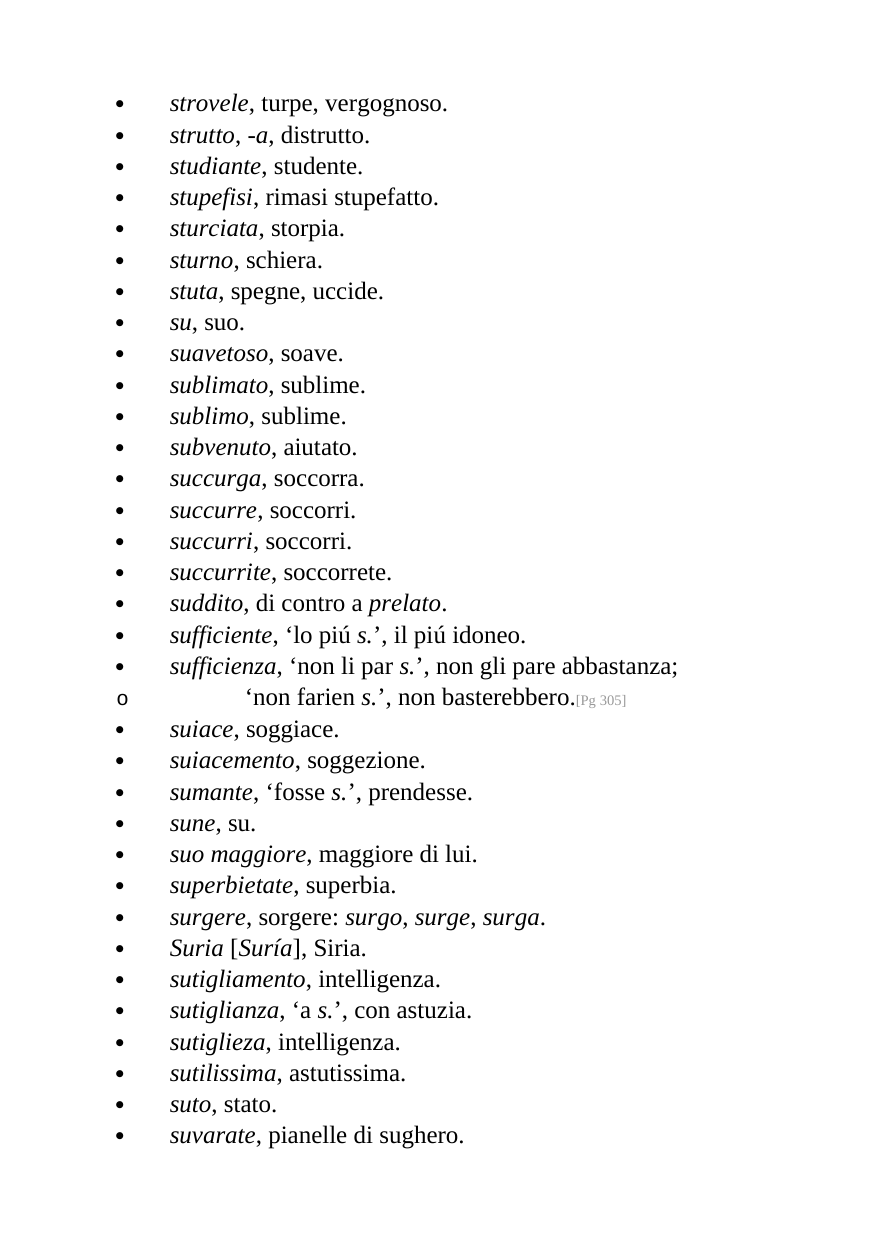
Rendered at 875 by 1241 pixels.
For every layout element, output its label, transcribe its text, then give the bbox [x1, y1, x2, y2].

list sturciata, storpia. [116, 213, 721, 242]
list suto, stato. [116, 1089, 721, 1118]
list stuta, spegne, uccide. [116, 276, 721, 305]
list Suria [Suría], Siria. [116, 933, 721, 962]
list sublimato, sublime. [116, 370, 721, 398]
list sutiglianza, ‘a s.’, con astuzia. [116, 996, 721, 1024]
list strutto, -a, distrutto. [116, 120, 721, 148]
list sufficiente, ‘lo piú s.’, il piú idoneo. [116, 620, 721, 648]
list succurga, soccorra. [116, 463, 721, 492]
list suddito, di contro a prelato. [116, 588, 721, 617]
list suvarate, pianelle di sughero. [116, 1121, 721, 1149]
list sumante, ‘fosse s.’, prendesse. [116, 777, 721, 806]
list subvenuto, aiutato. [116, 432, 721, 461]
list suiacemento, soggezione. [116, 746, 721, 774]
list sturno, schiera. [116, 245, 721, 273]
list studiante, studente. [116, 151, 721, 180]
list sublimo, sublime. [116, 401, 721, 430]
list succurri, soccorri. [116, 526, 721, 555]
list sune, su. [116, 808, 721, 837]
list superbietate, superbia. [116, 871, 721, 899]
list strovele, turpe, vergognoso. [116, 88, 721, 117]
list suavetoso, soave. [116, 338, 721, 367]
list ‘non farien s.’, non basterebbero.[Pg 305] [116, 682, 721, 712]
list sutilissima, astutissima. [116, 1058, 721, 1087]
list sufficienza, ‘non li par s.’, non gli pare abbastanza; [116, 651, 721, 680]
list suiace, soggiace. [116, 714, 721, 743]
list stupefisi, rimasi stupefatto. [116, 182, 721, 211]
list suo maggiore, maggiore di lui. [116, 839, 721, 868]
list su, suo. [116, 307, 721, 336]
list succurre, soccorri. [116, 495, 721, 523]
list succurrite, soccorrete. [116, 557, 721, 586]
list sutiglieza, intelligenza. [116, 1027, 721, 1056]
list surgere, sorgere: surgo, surge, surga. [116, 902, 721, 931]
list sutigliamento, intelligenza. [116, 964, 721, 993]
